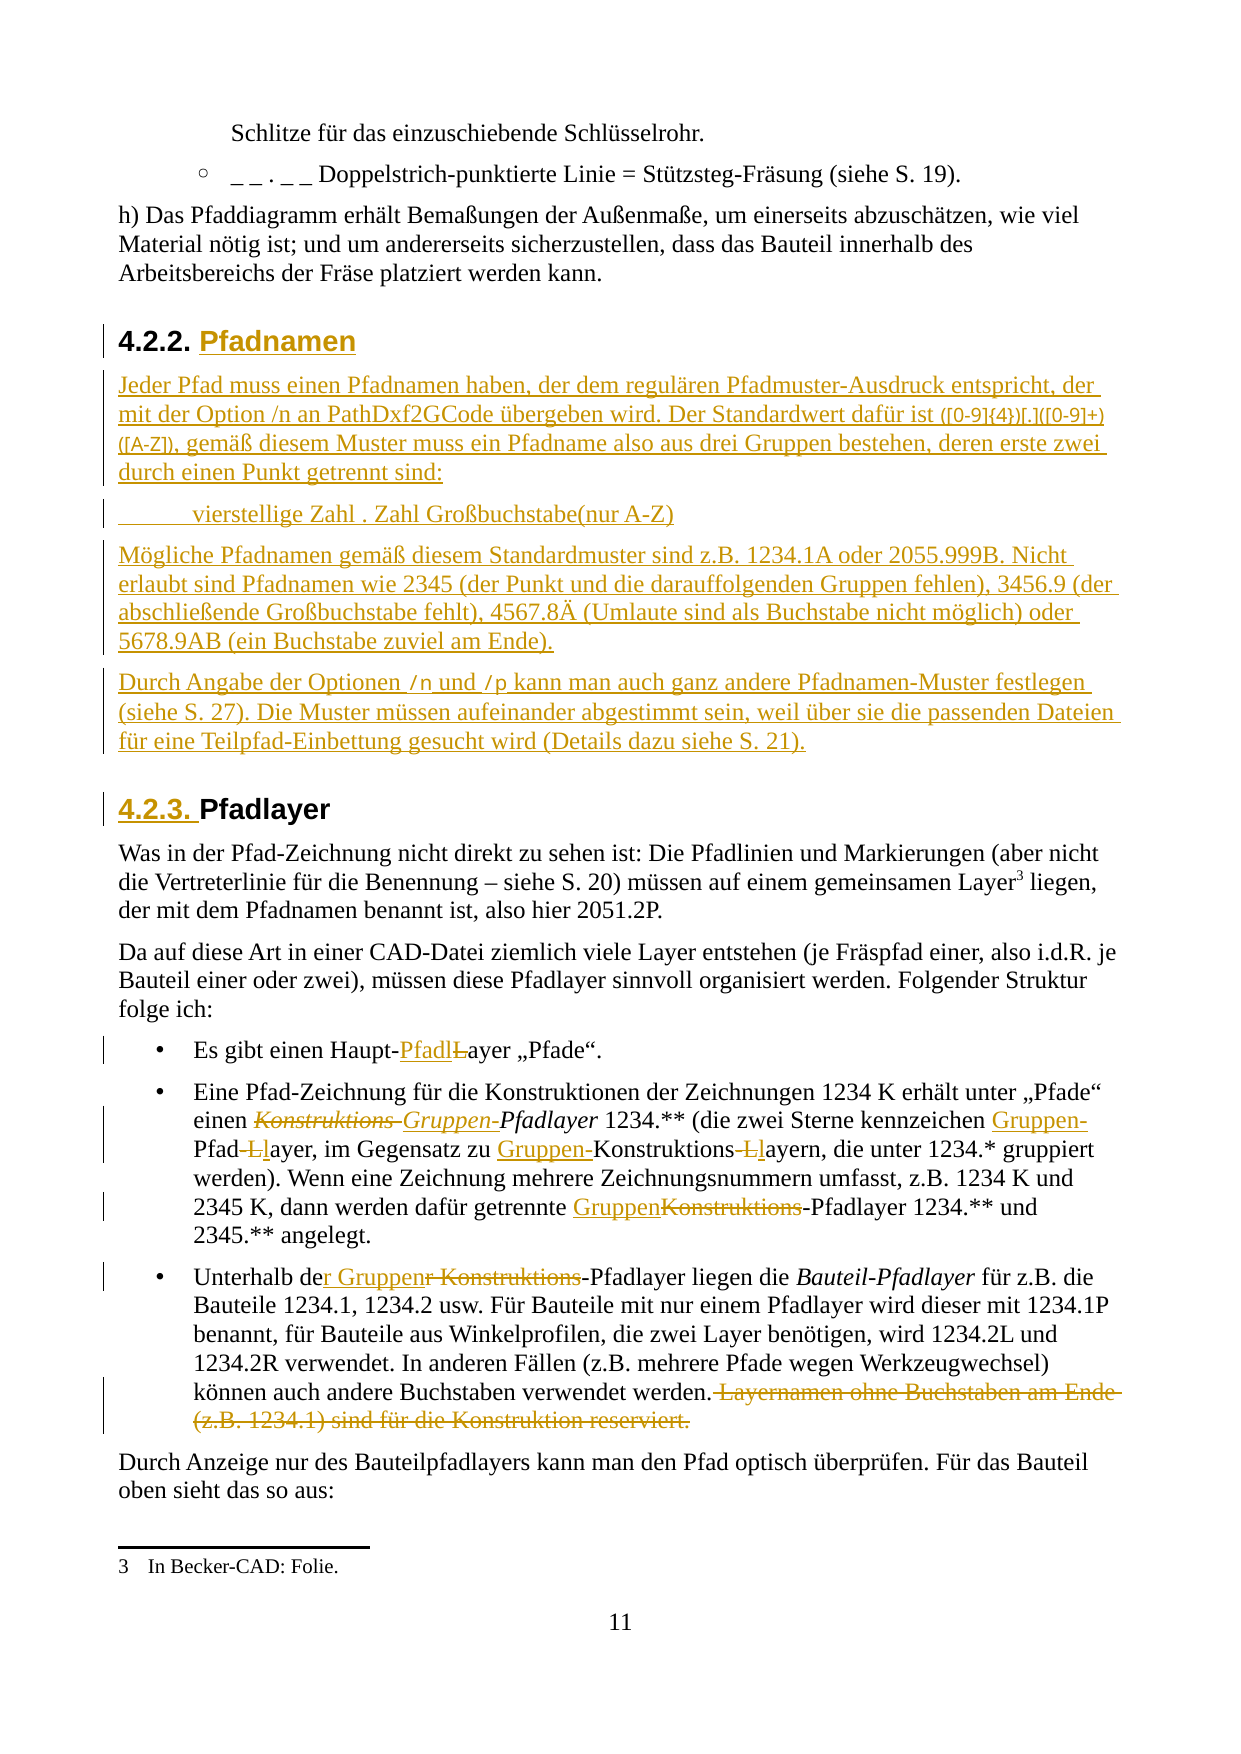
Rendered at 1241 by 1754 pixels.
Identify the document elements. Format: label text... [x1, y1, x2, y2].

list Schlitze für das einzuschiebende Schlüsselrohr. [193, 118, 1122, 147]
list Unterhalb der Gruppen-Pfadlayer liegen die Bauteil-Pfadlayer für z.B. die Bauteile 1234.1, 1234.2 usw. Für Bauteile mit nur einem Pfadlayer wird dieser mit 1234.1P benannt, für Bauteile aus Winkelprofilen, die zwei Layer benötigen, wird 1234.2L und 1234.2R verwendet. In anderen Fällen (z.B. mehrere Pfade wegen Werkzeugwechsel) können auch andere Buchstaben verwendet werden. [156, 1262, 1122, 1434]
list Eine Pfad-Zeichnung für die Konstruktionen der Zeichnungen 1234 K erhält unter „Pfade“ einen Gruppen-Pfadlayer 1234.** (die zwei Sterne kennzeichen Gruppen-Pfadlayer, im Gegensatz zu Gruppen-Konstruktionslayern, die unter 1234.* gruppiert werden). Wenn eine Zeichnung mehrere Zeichnungsnummern umfasst, z.B. 1234 K und 2345 K, dann werden dafür getrennte Gruppen-Pfadlayer 1234.** und 2345.** angelegt. [156, 1077, 1122, 1249]
text Mögliche Pfadnamen gemäß diesem Standardmuster sind z.B. 1234.1A oder 2055.999B. Nicht erlaubt sind Pfadnamen wie 2345 (der Punkt und die darauffolgenden Gruppen fehlen), 3456.9 (der abschließende Großbuchstabe fehlt), 4567.8Ä (Umlaute sind als Buchstabe nicht möglich) oder 5678.9AB (ein Buchstabe zuviel am Ende). [118, 540, 1122, 655]
text Jeder Pfad muss einen Pfadnamen haben, der dem regulären Pfadmuster-Ausdruck entspricht, der mit der Option /n an PathDxf2GCode übergeben wird. Der Standardwert dafür ist ([0-9]{4})[.]([0-9]+)([A-Z]), gemäß diesem Muster muss ein Pfadname also aus drei Gruppen bestehen, deren erste zwei durch einen Punkt getrennt sind: [118, 370, 1122, 486]
list Es gibt einen Haupt-Pfadlayer „Pfade“. [156, 1036, 1122, 1064]
text h) Das Pfaddiagramm erhält Bemaßungen der Außenmaße, um einerseits abzuschätzen, wie viel Material nötig ist; und um andererseits sicherzustellen, dass das Bauteil innerhalb des Arbeitsbereichs der Fräse platziert werden kann. [118, 201, 1122, 287]
list _ _ . _ _ Doppelstrich-punktierte Linie = Stützsteg-Fräsung (siehe S. 18). [193, 159, 1122, 188]
text Da auf diese Art in einer CAD-Datei ziemlich viele Layer entstehen (je Fräspfad einer, also i.d.R. je Bauteil einer oder zwei), müssen diese Pfadlayer sinnvoll organisiert werden. Folgender Struktur folge ich: [118, 937, 1122, 1023]
text In Becker-CAD: Folie. [118, 1553, 1122, 1578]
text Was in der Pfad-Zeichnung nicht direkt zu sehen ist: Die Pfadlinien und Markierungen (aber nicht die Vertreterlinie für die Benennung – siehe S. 19) müssen auf einem gemeinsamen Layer liegen, der mit dem Pfadnamen benannt ist, also hier 2051.2P. [118, 838, 1122, 924]
text Durch Angabe der Optionen /n und /p kann man auch ganz andere Pfadnamen-Muster festlegen (siehe S. 26). Die Muster müssen aufeinander abgestimmt sein, weil über sie die passenden Dateien für eine Teilpfad-Einbettung gesucht wird (Details dazu siehe S. 21). [118, 667, 1122, 754]
text Durch Anzeige nur des Bauteilpfadlayers kann man den Pfad optisch überprüfen. Für das Bauteil oben sieht das so aus: [118, 1447, 1122, 1504]
subtitle 4.2.3. Pfadlayer [118, 792, 1122, 826]
subtitle 4.2.2. Pfadnamen [118, 324, 1122, 358]
text vierstellige Zahl . Zahl Großbuchstabe(nur A-Z) [118, 499, 1122, 527]
